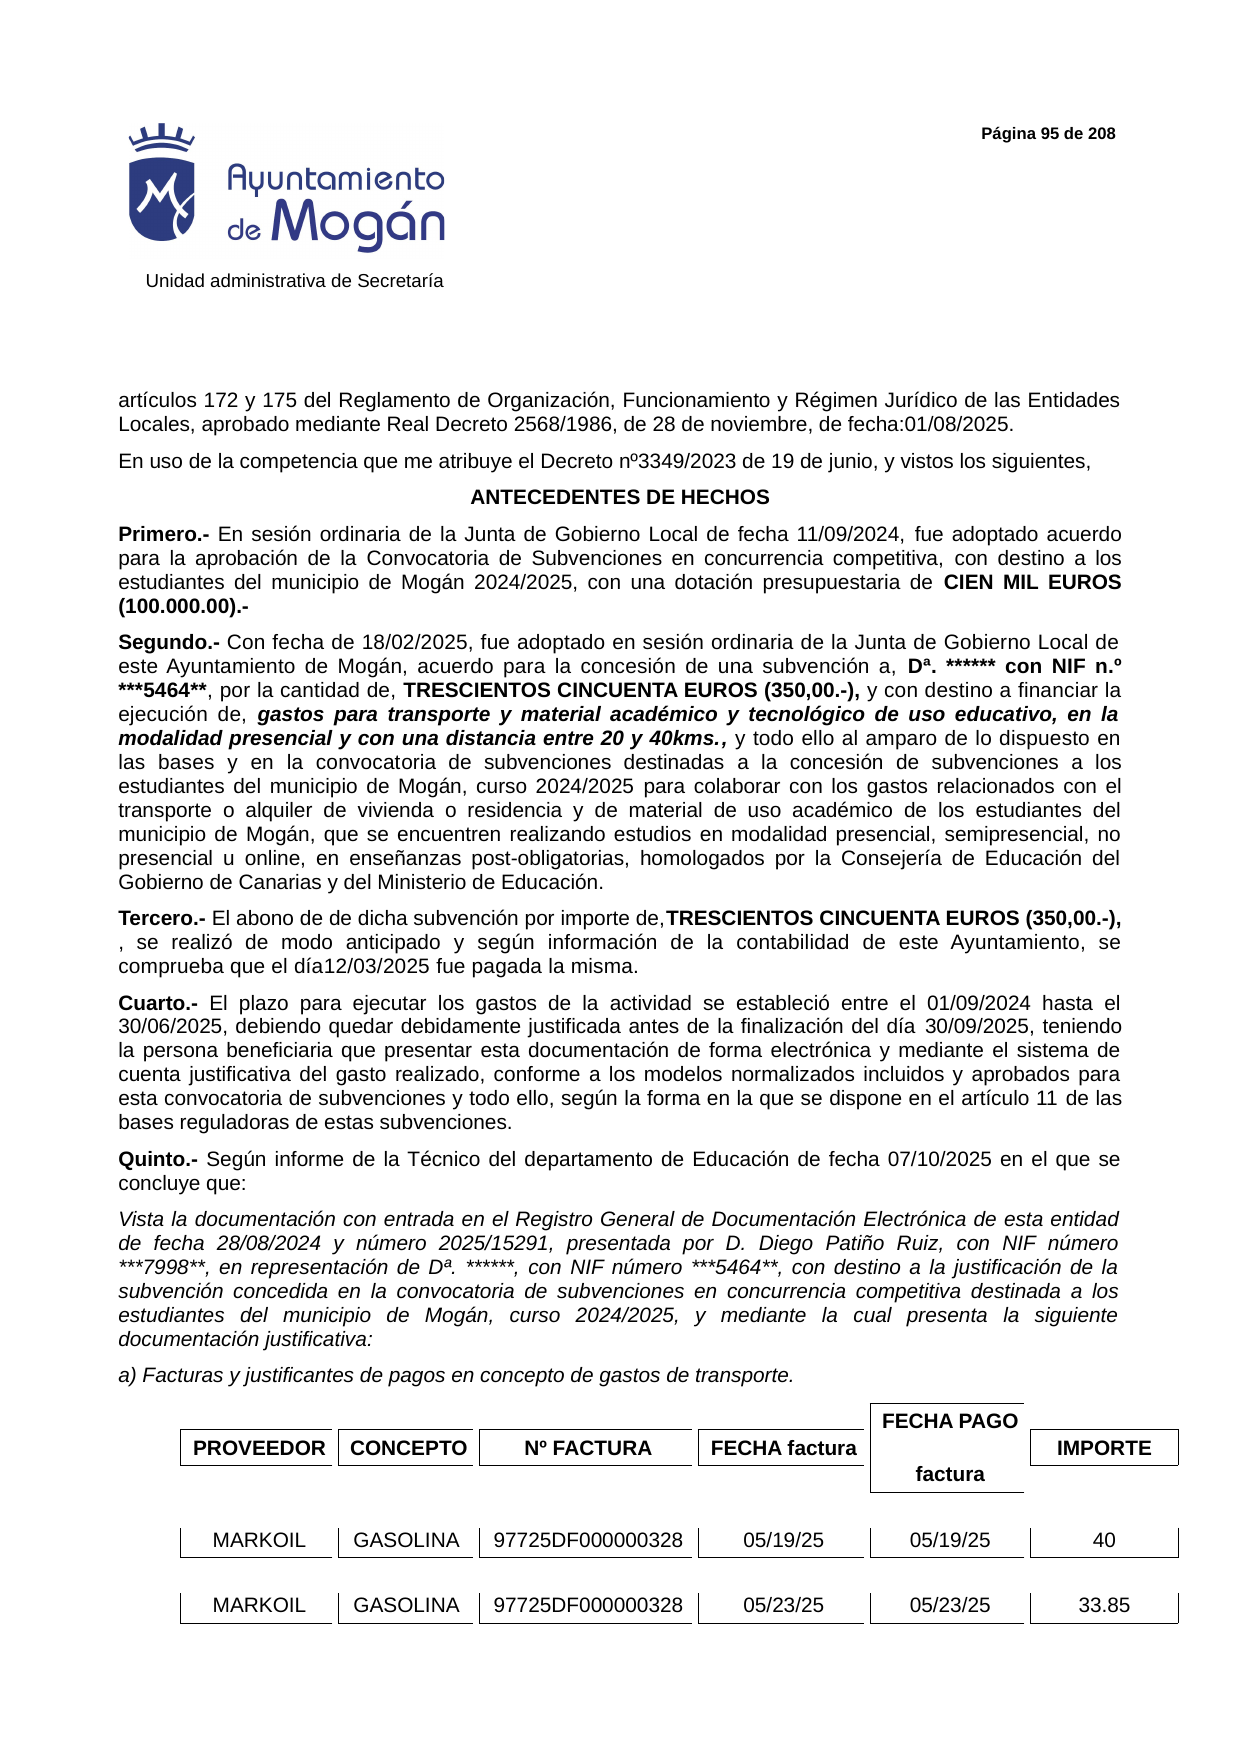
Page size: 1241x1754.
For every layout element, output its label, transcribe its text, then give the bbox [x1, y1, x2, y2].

table_header CONCEPTO [335, 1400, 476, 1524]
table_cell GASOLINA [335, 1525, 476, 1590]
table_cell 23/05/25 [695, 1590, 867, 1626]
table_header IMPORTE [1028, 1400, 1181, 1524]
table_cell 33,85 [1028, 1590, 1181, 1626]
text Vista la documentación con entrada en el Registro General de Documentación Electrónica de esta entidad de fecha 28/08/2024 y número 2025/15291, presentada por D. Diego Patiño Ruiz, con NIF número ***7998**, en representación de Dª. ******, con NIF número ***5464**, con destino a la justificación de la subvención concedida en la convocatoria de subvenciones en concurrencia competitiva destinada a los estudiantes del municipio de Mogán, curso 2024/2025, y mediante la cual presenta la siguiente documentación justificativa: [118, 1207, 1122, 1351]
text Segundo.- Con fecha de 18/02/2025, fue adoptado en sesión ordinaria de la Junta de Gobierno Local de este Ayuntamiento de Mogán, acuerdo para la concesión de una subvención a, Dª. ****** con NIF n.º ***5464**, por la cantidad de, TRESCIENTOS CINCUENTA EUROS (350,00.-), y con destino a financiar la ejecución de, gastos para transporte y material académico y tecnológico de uso educativo, en la modalidad presencial y con una distancia entre 20 y 40kms., y todo ello al amparo de lo dispuesto en las bases y en la convocatoria de subvenciones destinadas a la concesión de subvenciones a los estudiantes del municipio de Mogán, curso 2024/2025 para colaborar con los gastos relacionados con el transporte o alquiler de vivienda o residencia y de material de uso académico de los estudiantes del municipio de Mogán, que se encuentren realizando estudios en modalidad presencial, semipresencial, no presencial u online, en enseñanzas post-obligatorias, homologados por la Consejería de Educación del Gobierno de Canarias y del Ministerio de Educación. [118, 630, 1122, 893]
text Cuarto.- El plazo para ejecutar los gastos de la actividad se estableció entre el 01/09/2024 hasta el 30/06/2025, debiendo quedar debidamente justificada antes de la finalización del día 30/09/2025, teniendo la persona beneficiaria que presentar esta documentación de forma electrónica y mediante el sistema de cuenta justificativa del gasto realizado, conforme a los modelos normalizados incluidos y aprobados para esta convocatoria de subvenciones y todo ello, según la forma en la que se dispone en el artículo 11 de las bases reguladoras de estas subvenciones. [118, 990, 1122, 1134]
table_cell MARKOIL [177, 1590, 335, 1626]
text a) Facturas y justificantes de pagos en concepto de gastos de transporte. [118, 1363, 1122, 1387]
table_header Nº FACTURA [476, 1400, 694, 1524]
table_cell 23/05/25 [867, 1590, 1027, 1626]
table_cell 97725DF000000328 [476, 1590, 694, 1626]
text Primero.- En sesión ordinaria de la Junta de Gobierno Local de fecha 11/09/2024, fue adoptado acuerdo para la aprobación de la Convocatoria de Subvenciones en concurrencia competitiva, con destino a los estudiantes del municipio de Mogán 2024/2025, con una dotación presupuestaria de CIEN MIL EUROS (100.000.00).- [118, 522, 1122, 617]
table_cell 40 [1028, 1525, 1181, 1590]
table_header FECHA PAGO factura [867, 1400, 1027, 1524]
text Quinto.- Según informe de la Técnico del departamento de Educación de fecha 07/10/2025 en el que se concluye que: [118, 1147, 1122, 1194]
table_cell GASOLINA [335, 1590, 476, 1626]
table_cell 97725DF000000328 [476, 1525, 694, 1590]
table_header FECHA factura [695, 1400, 867, 1524]
text ANTECEDENTES DE HECHOS [118, 485, 1122, 509]
text En uso de la competencia que me atribuye el Decreto nº3349/2023 de 19 de junio, y vistos los siguientes, [118, 449, 1122, 473]
table_cell 19/05/25 [695, 1525, 867, 1590]
table_cell 19/05/25 [867, 1525, 1027, 1590]
text Tercero.- El abono de de dicha subvención por importe de,TRESCIENTOS CINCUENTA EUROS (350,00.-), , se realizó de modo anticipado y según información de la contabilidad de este Ayuntamiento, se comprueba que el día12/03/2025 fue pagada la misma. [118, 906, 1122, 978]
text artículos 172 y 175 del Reglamento de Organización, Funcionamiento y Régimen Jurídico de las Entidades Locales, aprobado mediante Real Decreto 2568/1986, de 28 de noviembre, de fecha:01/08/2025. [118, 388, 1122, 436]
picture [128, 123, 445, 259]
table_cell MARKOIL [177, 1525, 335, 1590]
table_header PROVEEDOR [177, 1400, 335, 1524]
